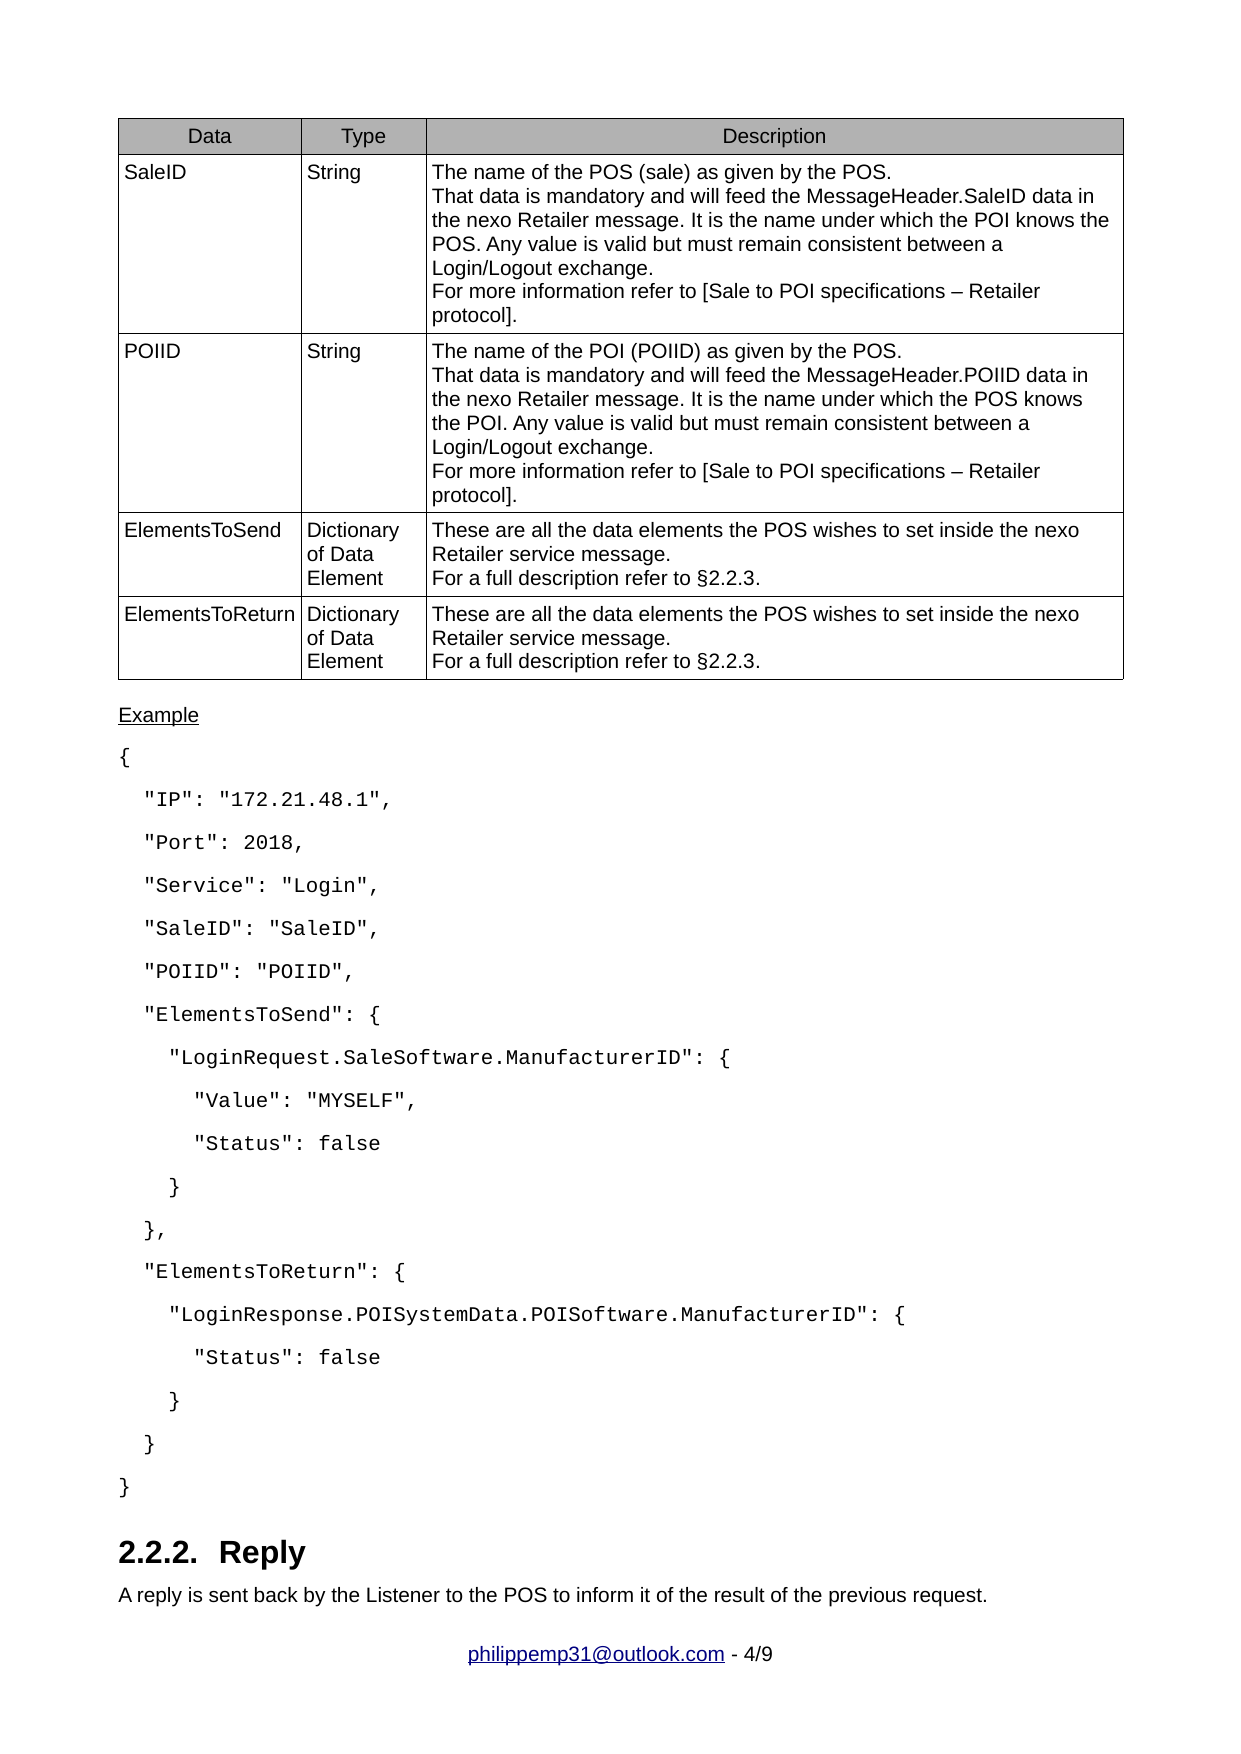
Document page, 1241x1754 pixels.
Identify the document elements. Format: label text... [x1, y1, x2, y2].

table_cell String [302, 155, 426, 333]
text } [118, 1390, 1122, 1414]
text "ElementsToReturn": { [118, 1261, 1122, 1285]
table_cell ElementsToSend [119, 513, 301, 596]
text "Service": "Login", [118, 875, 1122, 899]
table_header Description [427, 119, 1123, 154]
text "Value": "MYSELF", [118, 1090, 1122, 1113]
text "POIID": "POIID", [118, 961, 1122, 985]
table_cell Dictionary of Data Element [302, 597, 426, 679]
text "LoginRequest.SaleSoftware.ManufacturerID": { [118, 1047, 1122, 1071]
table_cell String [302, 334, 426, 512]
text A reply is sent back by the Listener to the POS to inform it of the result of the previous request. [118, 1583, 1122, 1607]
text } [118, 1176, 1122, 1199]
table_cell ElementsToReturn [119, 597, 301, 679]
subtitle Reply [118, 1533, 1122, 1570]
text "Status": false [118, 1133, 1122, 1156]
table_header Data [119, 119, 301, 154]
text "ElementsToSend": { [118, 1004, 1122, 1028]
table_cell These are all the data elements the POS wishes to set inside the nexo Retailer service message. For a full description refer to §2.2.3. [427, 597, 1123, 679]
table_cell The name of the POS (sale) as given by the POS. That data is mandatory and will feed the MessageHeader.SaleID data in the nexo Retailer message. It is the name under which the POI knows the POS. Any value is valid but must remain consistent between a Login/Logout exchange. For more information refer to [Sale to POI specifications – Retailer protocol]. [427, 155, 1123, 333]
text "Status": false [118, 1347, 1122, 1371]
table_cell POIID [119, 334, 301, 512]
text Example [118, 703, 1122, 727]
text }, [118, 1218, 1122, 1242]
table_cell Dictionary of Data Element [302, 513, 426, 596]
table_cell The name of the POI (POIID) as given by the POS. That data is mandatory and will feed the MessageHeader.POIID data in the nexo Retailer message. It is the name under which the POS knows the POI. Any value is valid but must remain consistent between a Login/Logout exchange. For more information refer to [Sale to POI specifications – Retailer protocol]. [427, 334, 1123, 512]
text "IP": "172.21.48.1", [118, 789, 1122, 813]
table_cell SaleID [119, 155, 301, 333]
text "Port": 2018, [118, 832, 1122, 856]
table_cell These are all the data elements the POS wishes to set inside the nexo Retailer service message. For a full description refer to §2.2.3. [427, 513, 1123, 596]
text { [118, 746, 1122, 770]
text } [118, 1433, 1122, 1457]
text "LoginResponse.POISystemData.POISoftware.ManufacturerID": { [118, 1304, 1122, 1328]
text } [118, 1476, 1122, 1500]
text "SaleID": "SaleID", [118, 918, 1122, 942]
table_header Type [302, 119, 426, 154]
